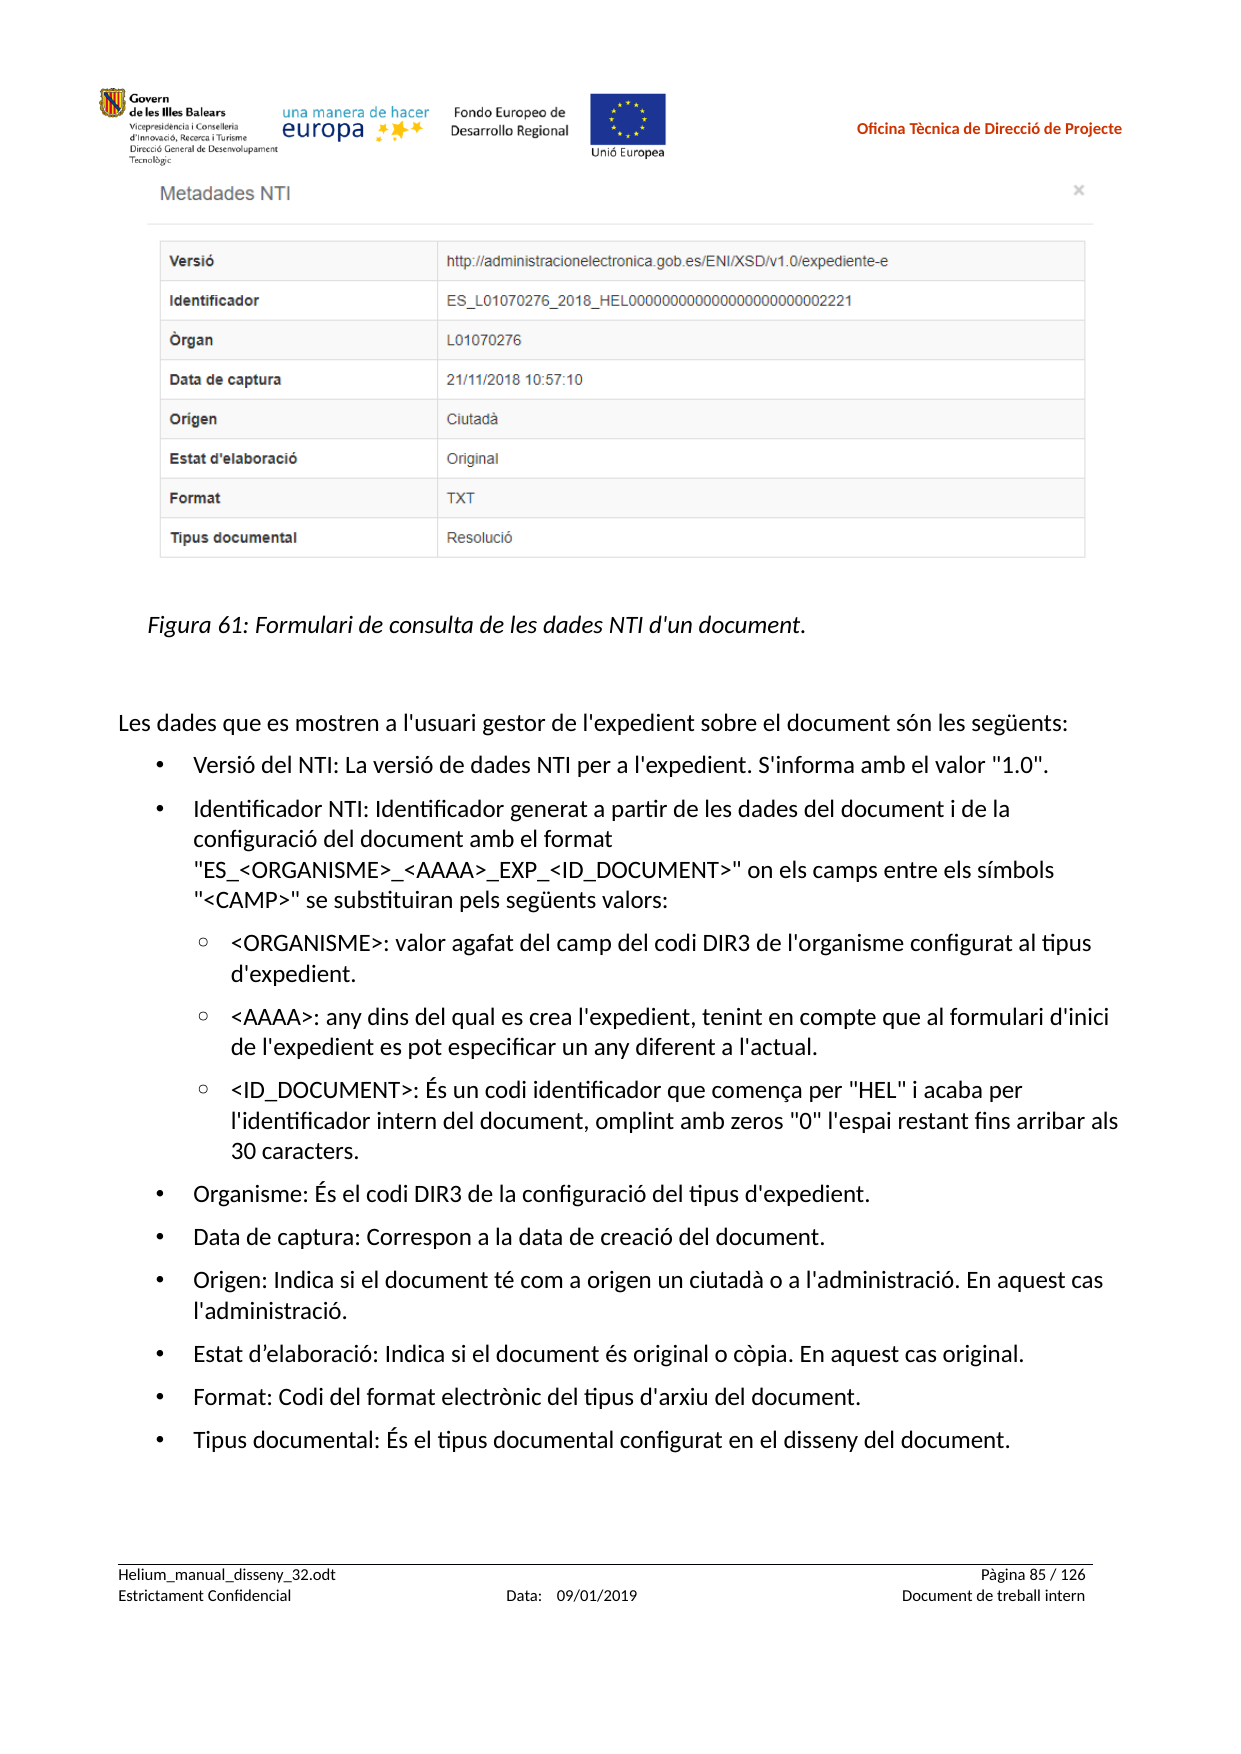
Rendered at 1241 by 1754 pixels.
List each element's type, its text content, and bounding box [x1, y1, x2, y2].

list <AAAA>: any dins del qual es crea l'expedient, tenint en compte que al formulari d'inici de l'expedient es pot especificar un any diferent a l'actual. [193, 1001, 1122, 1062]
text Figura 61: Formulari de consulta de les dades NTI d'un document. [147, 579, 1093, 640]
list Identificador NTI: Identificador generat a partir de les dades del document i de la configuració del document amb el format "ES_<ORGANISME>_<AAAA>_EXP_<ID_DOCUMENT>" on els camps entre els símbols "<CAMP>" se substituiran pels següents valors: [156, 793, 1122, 915]
list <ID_DOCUMENT>: És un codi identificador que comença per "HEL" i acaba per l'identificador intern del document, omplint amb zeros "0" l'espai restant fins arribar als 30 caracters. [193, 1074, 1122, 1166]
text Les dades que es mostren a l'usuari gestor de l'expedient sobre el document són les següents: [118, 707, 1122, 737]
list Data de captura: Correspon a la data de creació del document. [156, 1221, 1122, 1252]
picture [99, 87, 668, 166]
picture [147, 167, 1094, 579]
list Estat d’elaboració: Indica si el document és original o còpia. En aquest cas original. [156, 1338, 1122, 1368]
list Format: Codi del format electrònic del tipus d'arxiu del document. [156, 1381, 1122, 1412]
list Tipus documental: És el tipus documental configurat en el disseny del document. [156, 1424, 1122, 1454]
list Versió del NTI: La versió de dades NTI per a l'expedient. S'informa amb el valor "1.0". [156, 750, 1122, 780]
list <ORGANISME>: valor agafat del camp del codi DIR3 de l'organisme configurat al tipus d'expedient. [193, 927, 1122, 988]
list Origen: Indica si el document té com a origen un ciutadà o a l'administració. En aquest cas l'administració. [156, 1264, 1122, 1326]
list Organisme: És el codi DIR3 de la configuració del tipus d'expedient. [156, 1178, 1122, 1209]
